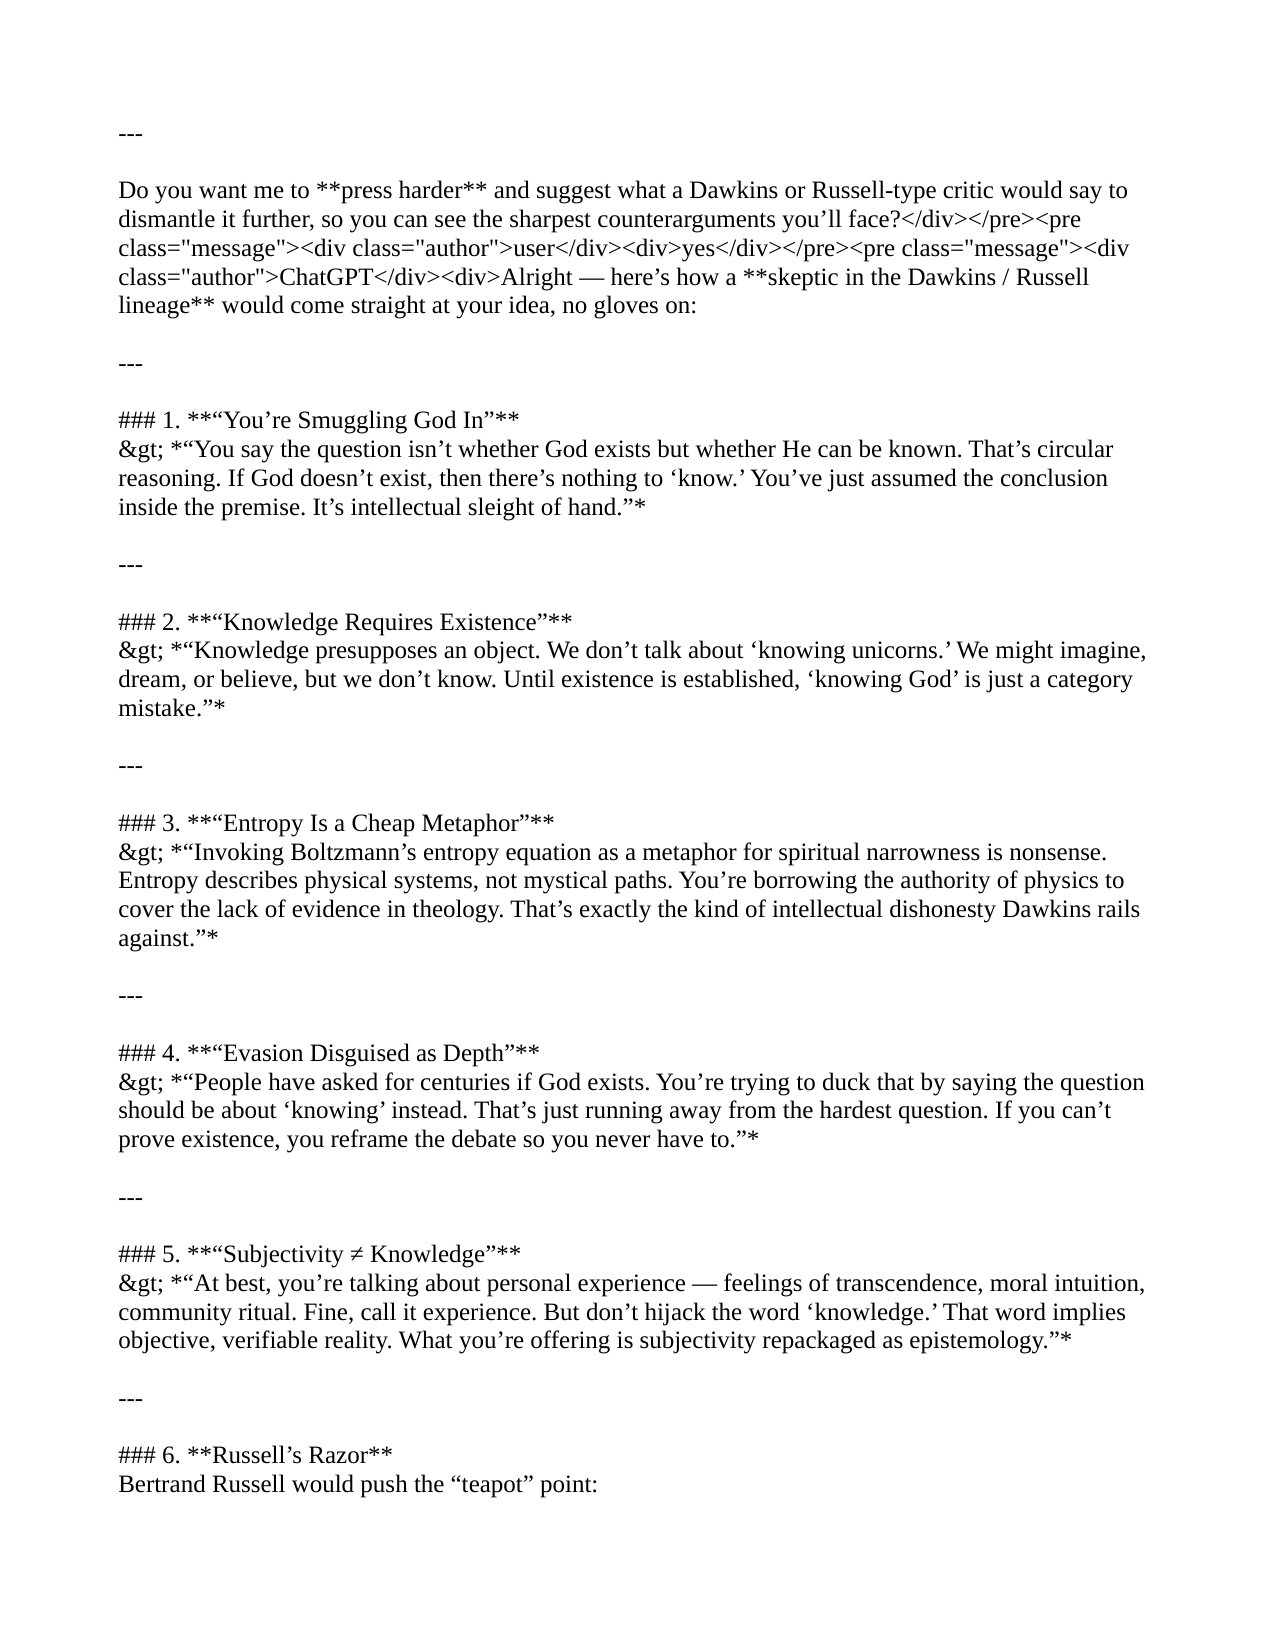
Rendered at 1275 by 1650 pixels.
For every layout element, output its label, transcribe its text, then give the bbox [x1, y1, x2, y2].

text &gt; *“Knowledge presupposes an object. We don’t talk about ‘knowing unicorns.’ We might imagine, dream, or believe, but we don’t know. Until existence is established, ‘knowing God’ is just a category mistake.”* [118, 636, 1157, 722]
text &gt; *“People have asked for centuries if God exists. You’re trying to duck that by saying the question should be about ‘knowing’ instead. That’s just running away from the hardest question. If you can’t prove existence, you reframe the debate so you never have to.”* [118, 1067, 1157, 1153]
text &gt; *“At best, you’re talking about personal experience — feelings of transcendence, moral intuition, community ritual. Fine, call it experience. But don’t hijack the word ‘knowledge.’ That word implies objective, verifiable reality. What you’re offering is subjectivity repackaged as epistemology.”* [118, 1268, 1157, 1354]
text ### 2. **“Knowledge Requires Existence”** [118, 607, 1157, 636]
text --- [118, 348, 1157, 377]
text ### 6. **Russell’s Razor** [118, 1441, 1157, 1469]
text &gt; *“Invoking Boltzmann’s entropy equation as a metaphor for spiritual narrowness is nonsense. Entropy describes physical systems, not mystical paths. You’re borrowing the authority of physics to cover the lack of evidence in theology. That’s exactly the kind of intellectual dishonesty Dawkins rails against.”* [118, 837, 1157, 952]
text --- [118, 981, 1157, 1009]
text --- [118, 751, 1157, 779]
text &gt; *“You say the question isn’t whether God exists but whether He can be known. That’s circular reasoning. If God doesn’t exist, then there’s nothing to ‘know.’ You’ve just assumed the conclusion inside the premise. It’s intellectual sleight of hand.”* [118, 434, 1157, 521]
text --- [118, 118, 1157, 147]
text ### 3. **“Entropy Is a Cheap Metaphor”** [118, 808, 1157, 837]
text --- [118, 1383, 1157, 1412]
text Bertrand Russell would push the “teapot” point: [118, 1469, 1157, 1498]
text Do you want me to **press harder** and suggest what a Dawkins or Russell-type critic would say to dismantle it further, so you can see the sharpest counterarguments you’ll face?</div></pre><pre class="message"><div class="author">user</div><div>yes</div></pre><pre class="message"><div class="author">ChatGPT</div><div>Alright — here’s how a **skeptic in the Dawkins / Russell lineage** would come straight at your idea, no gloves on: [118, 176, 1157, 319]
text ### 1. **“You’re Smuggling God In”** [118, 406, 1157, 434]
text --- [118, 1182, 1157, 1211]
text ### 5. **“Subjectivity ≠ Knowledge”** [118, 1239, 1157, 1268]
text --- [118, 549, 1157, 578]
text ### 4. **“Evasion Disguised as Depth”** [118, 1038, 1157, 1067]
